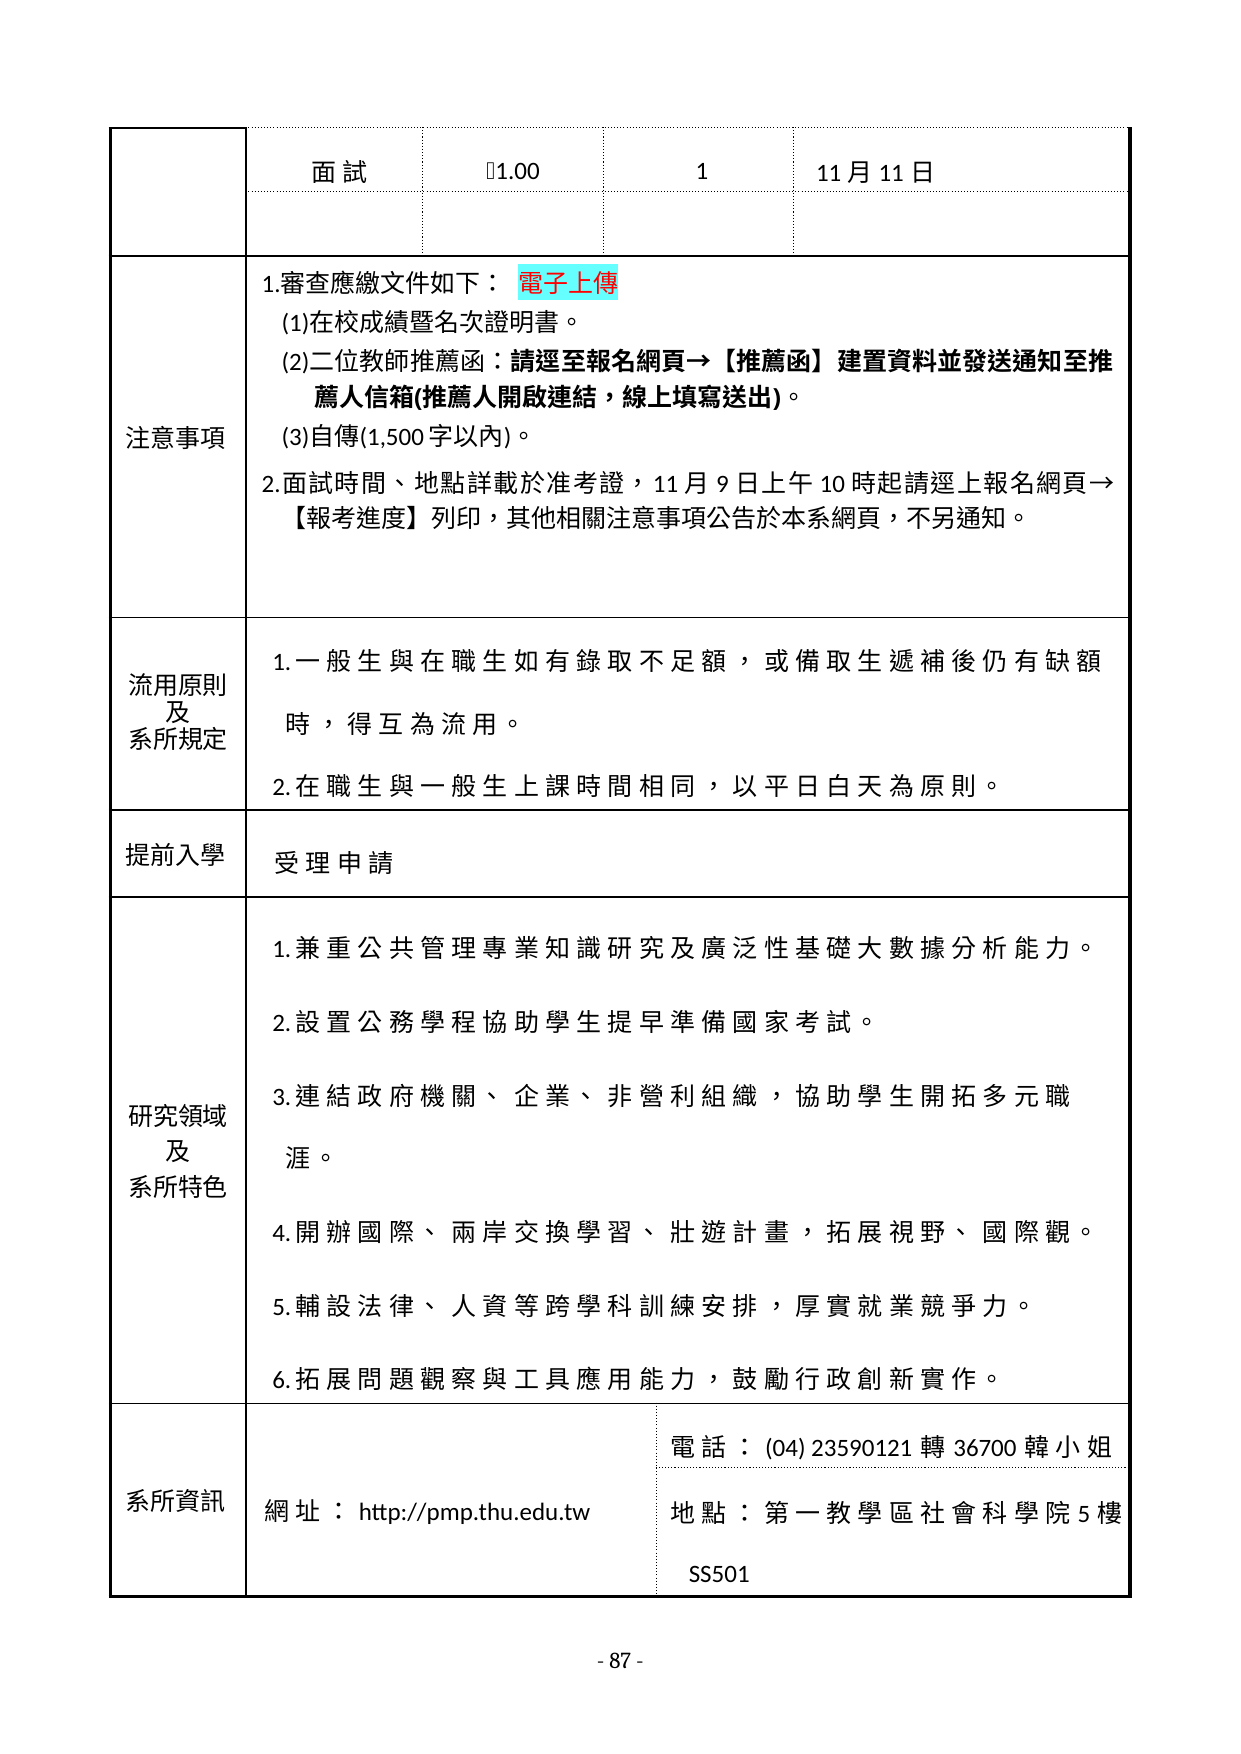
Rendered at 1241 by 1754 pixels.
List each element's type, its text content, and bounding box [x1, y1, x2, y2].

table_cell 受理申請 [247, 811, 1128, 896]
table_cell [603, 191, 793, 255]
table_cell 提前入學 [112, 811, 245, 896]
table_cell 1.一般生與在職生如有錄取不足額，或備取生遞補後仍有缺額時，得互為流用。 2.在職生與一般生上課時間相同，以平日白天為原則。 [247, 618, 1128, 809]
table_cell [794, 191, 1128, 255]
table_cell 網址：http://pmp.thu.edu.tw [247, 1404, 656, 1595]
table_cell 1.審查應繳文件如下： 電子上傳 (1)在校成績暨名次證明書。 (2)二位教師推薦函：請逕至報名網頁→【推薦函】建置資料並發送通知至推薦人信箱(推薦人開啟連結，線上填寫送出)。 (3)自傳(1,500字以內)。 2.面試時間、地點詳載於准考證，11月9日上午10時起請逕上報名網頁→【報考進度】列印，其他相關注意事項公告於本系網頁，不另通知。 [247, 257, 1128, 617]
table_cell 地點：第一教學區社會科學院5樓SS501 [656, 1467, 1128, 1595]
table_cell 流用原則 及 系所規定 [112, 618, 245, 809]
table_cell [247, 191, 422, 255]
table_cell 1 [603, 127, 793, 191]
table_cell 電話：(04) 23590121轉36700韓小姐 [656, 1404, 1128, 1467]
table_cell 研究領域 及 系所特色 [112, 898, 245, 1402]
table_cell 1.00 [422, 127, 603, 191]
table_cell [422, 191, 603, 255]
table_cell 注意事項 [112, 257, 245, 617]
table_cell 1.兼重公共管理專業知識研究及廣泛性基礎大數據分析能力。 2.設置公務學程協助學生提早準備國家考試。 3.連結政府機關、企業、非營利組織，協助學生開拓多元職涯。 4.開辦國際、兩岸交換學習、壯遊計畫，拓展視野、國際觀。 5.輔設法律、人資等跨學科訓練安排，厚實就業競爭力。 6.拓展問題觀察與工具應用能力，鼓勵行政創新實作。 [247, 898, 1128, 1402]
table_cell 11月11日 [794, 127, 1128, 191]
table_cell 系所資訊 [112, 1404, 245, 1595]
table_cell [112, 129, 245, 255]
table_cell 面試 [247, 127, 422, 191]
